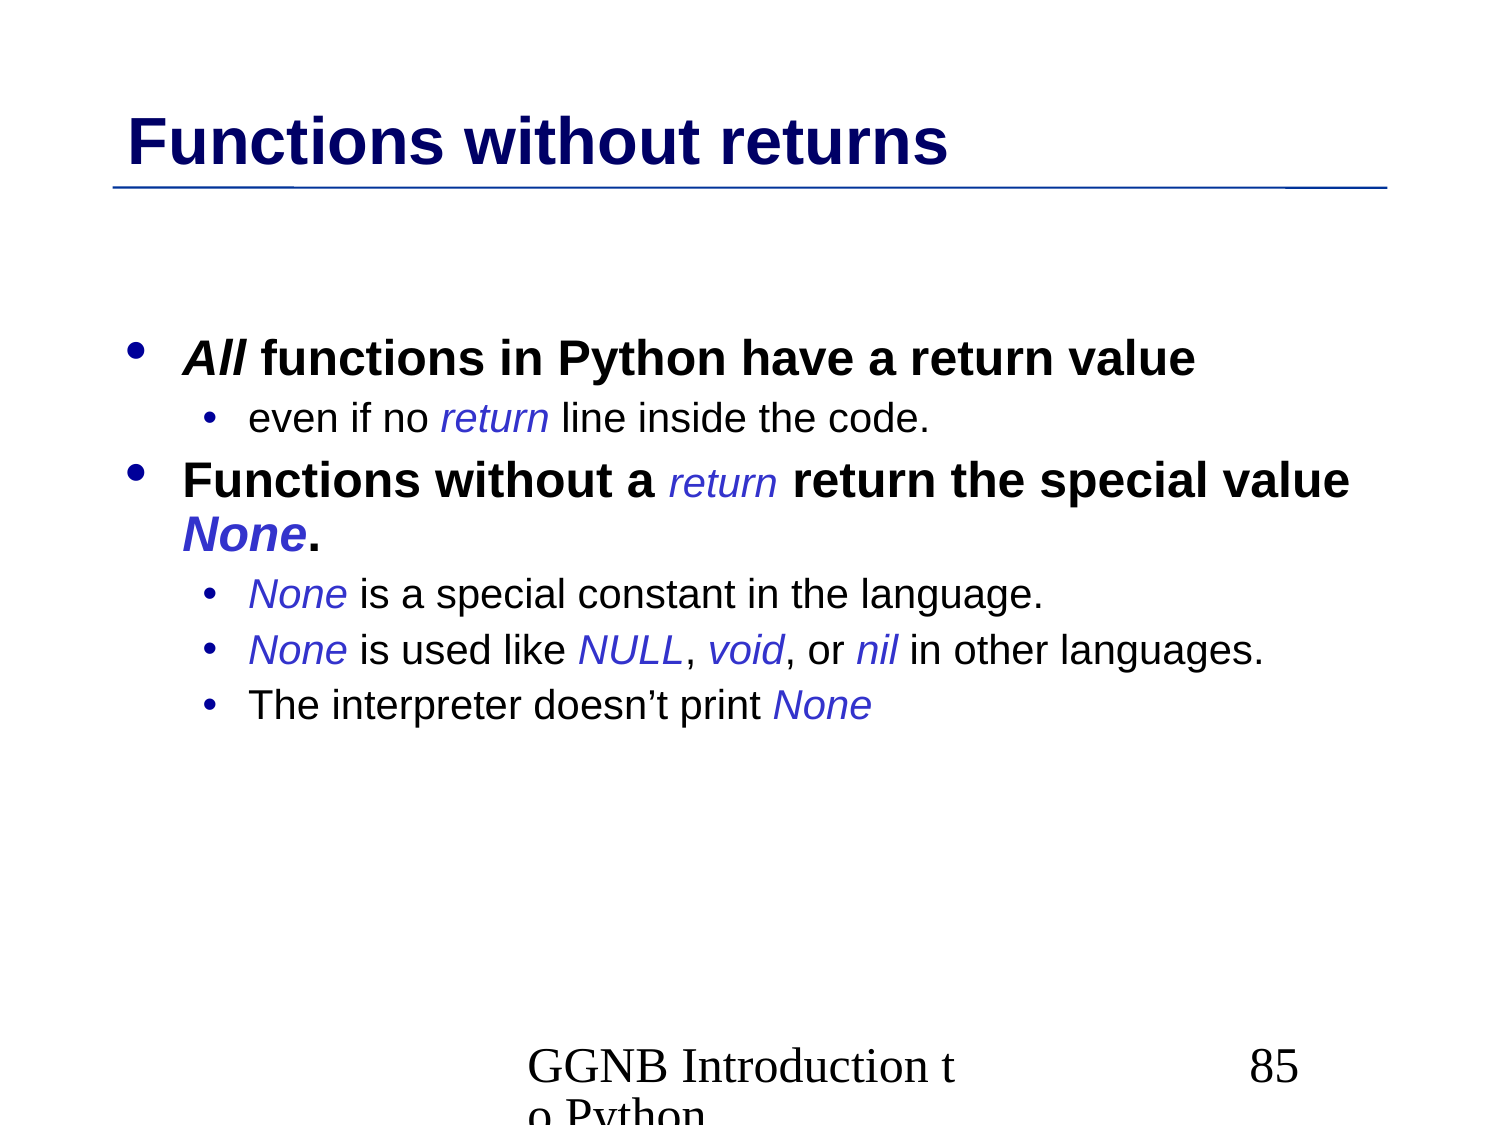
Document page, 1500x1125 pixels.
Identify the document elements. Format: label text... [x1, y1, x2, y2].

list All functions in Python have a return value even if no return line inside the code. Functions without a return return the special value None. None is a special constant in the language. None is used like NULL, void, or nil in other languages. The interpreter doesn’t print None [112, 324, 1388, 1026]
title Functions without returns [112, 89, 1388, 185]
